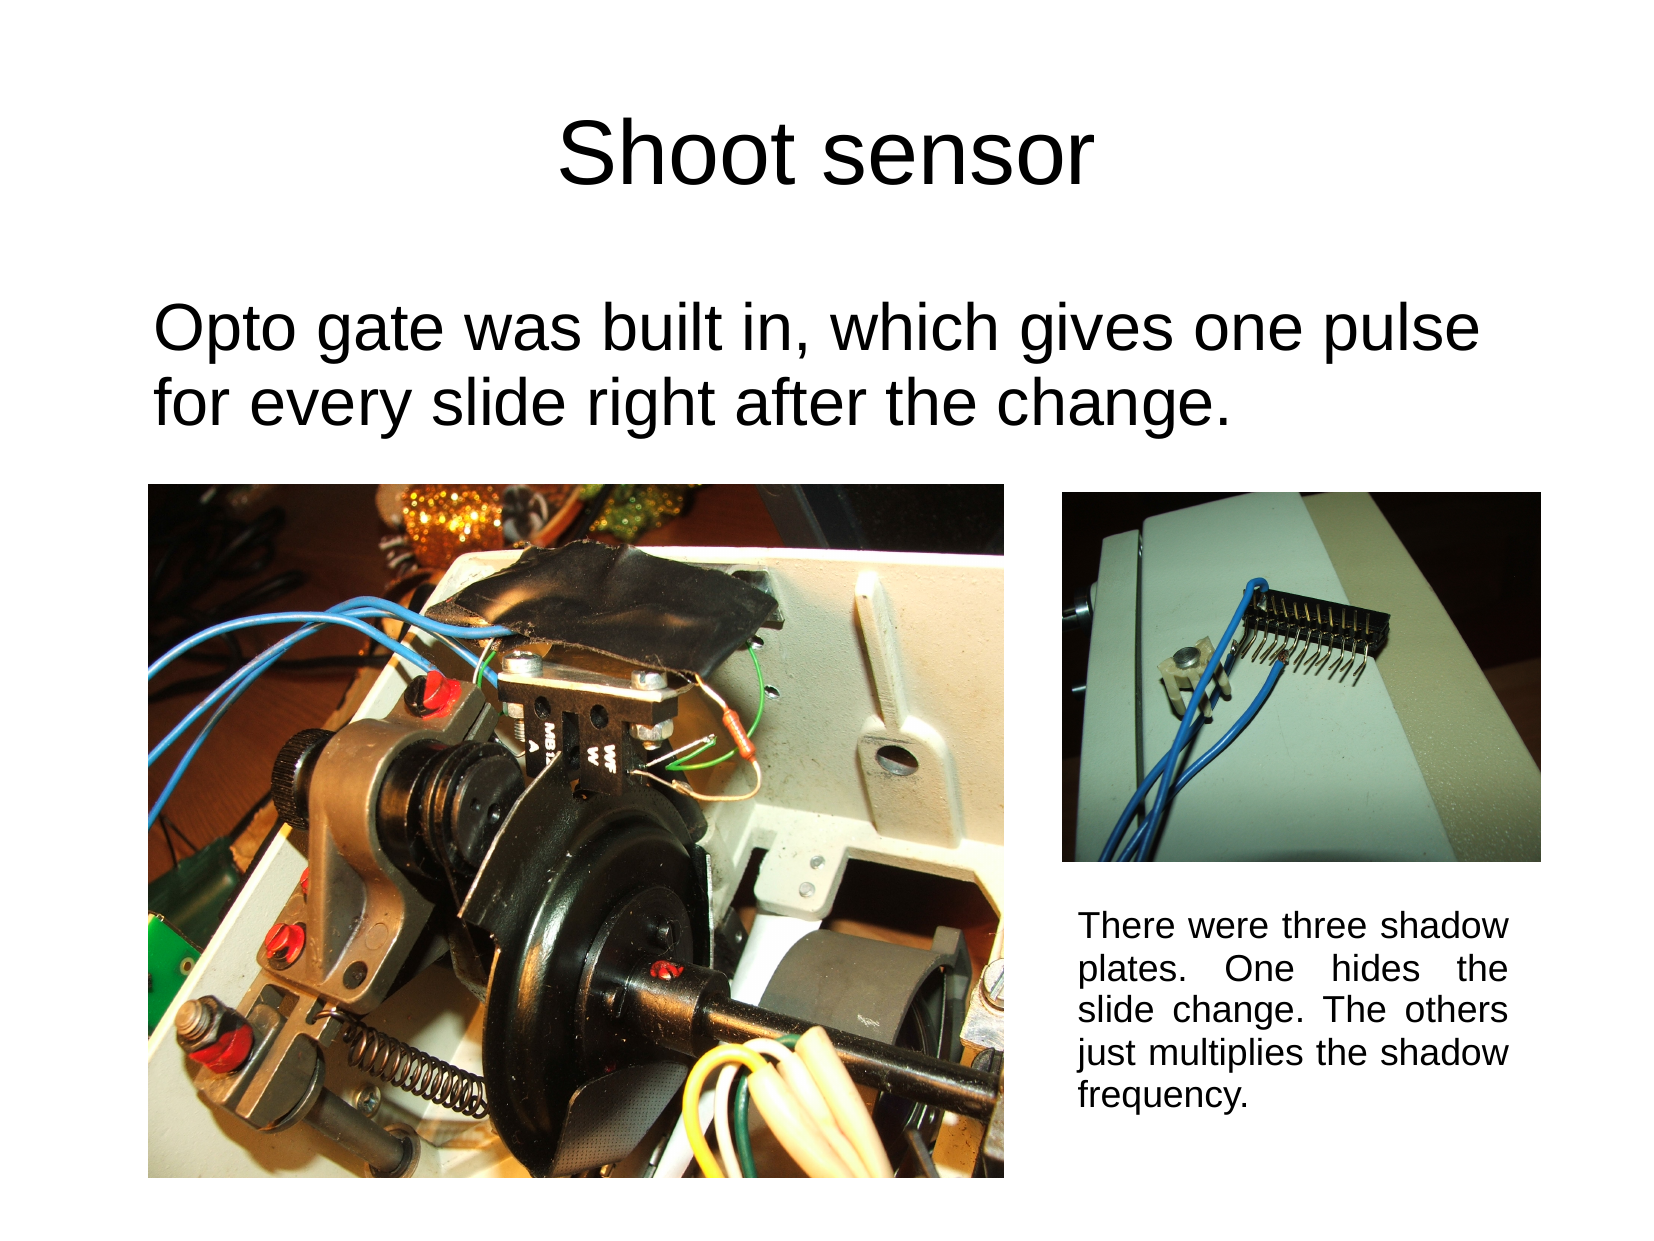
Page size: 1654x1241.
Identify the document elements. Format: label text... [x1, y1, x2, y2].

picture [1062, 492, 1541, 862]
text_box There were three shadow plates. One hides the slide change. The others just multiplies the shadow frequency. [1062, 897, 1524, 1170]
list Opto gate was built in, which gives one pulse for every slide right after the change. [82, 290, 1538, 461]
picture [148, 484, 1004, 1178]
title Shoot sensor [82, 49, 1571, 257]
